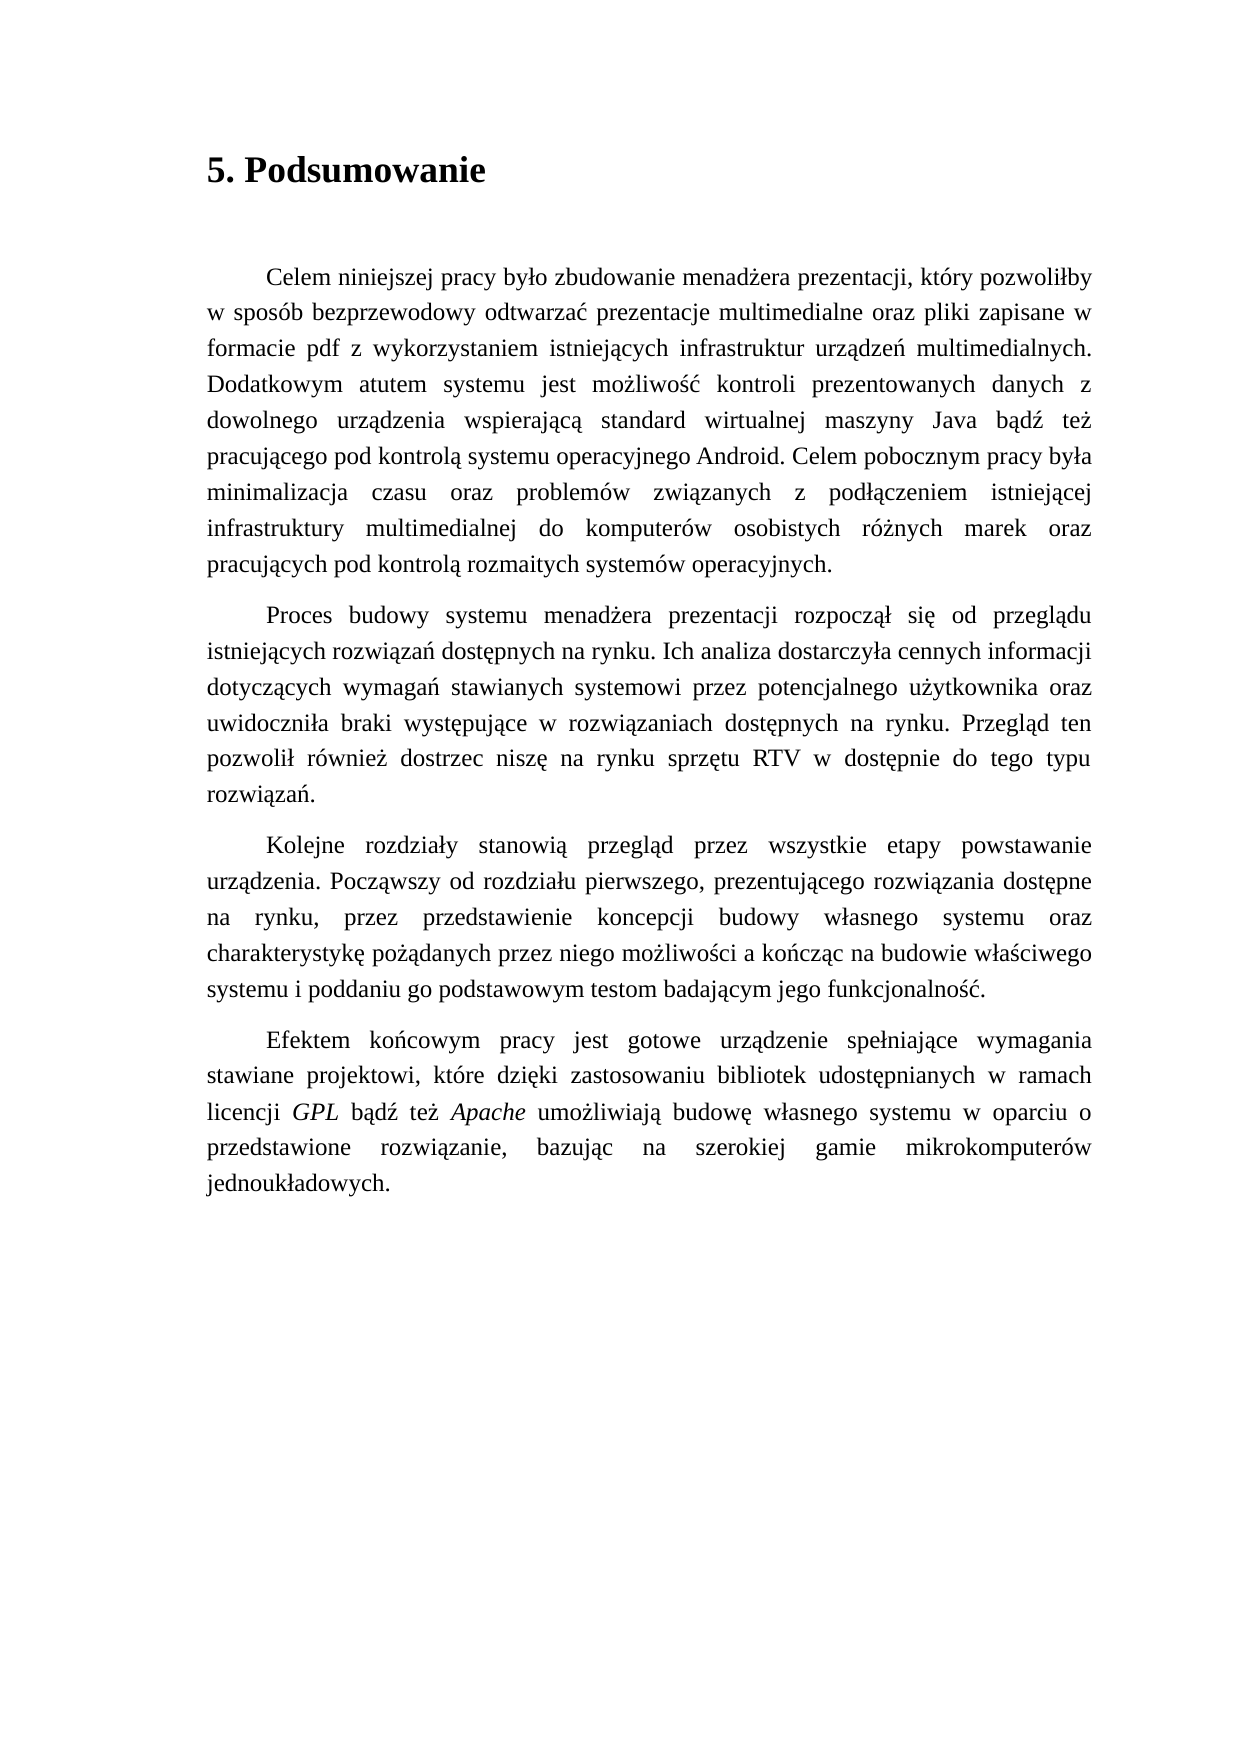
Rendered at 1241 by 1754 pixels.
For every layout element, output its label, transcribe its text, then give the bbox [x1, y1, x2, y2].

text Efektem końcowym pracy jest gotowe urządzenie spełniające wymagania stawiane projektowi, które dzięki zastosowaniu bibliotek udostępnianych w ramach licencji GPL bądź też Apache umożliwiają budowę własnego systemu w oparciu o przedstawione rozwiązanie, bazując na szerokiej gamie mikrokomputerów jednoukładowych. [207, 1025, 1093, 1197]
text Proces budowy systemu menadżera prezentacji rozpoczął się od przeglądu istniejących rozwiązań dostępnych na rynku. Ich analiza dostarczyła cennych informacji dotyczących wymagań stawianych systemowi przez potencjalnego użytkownika oraz uwidoczniła braki występujące w rozwiązaniach dostępnych na rynku. Przegląd ten pozwolił również dostrzec niszę na rynku sprzętu RTV w dostępnie do tego typu rozwiązań. [207, 600, 1093, 808]
text Kolejne rozdziały stanowią przegląd przez wszystkie etapy powstawanie urządzenia. Począwszy od rozdziału pierwszego, prezentującego rozwiązania dostępne na rynku, przez przedstawienie koncepcji budowy własnego systemu oraz charakterystykę pożądanych przez niego możliwości a kończąc na budowie właściwego systemu i poddaniu go podstawowym testom badającym jego funkcjonalność. [207, 830, 1093, 1003]
subtitle 5. Podsumowanie [207, 148, 1093, 191]
text Celem niniejszej pracy było zbudowanie menadżera prezentacji, który pozwoliłby w sposób bezprzewodowy odtwarzać prezentacje multimedialne oraz pliki zapisane w formacie pdf z wykorzystaniem istniejących infrastruktur urządzeń multimedialnych. Dodatkowym atutem systemu jest możliwość kontroli prezentowanych danych z dowolnego urządzenia wspierającą standard wirtualnej maszyny Java bądź też pracującego pod kontrolą systemu operacyjnego Android. Celem pobocznym pracy była minimalizacja czasu oraz problemów związanych z podłączeniem istniejącej infrastruktury multimedialnej do komputerów osobistych różnych marek oraz pracujących pod kontrolą rozmaitych systemów operacyjnych. [207, 262, 1093, 578]
